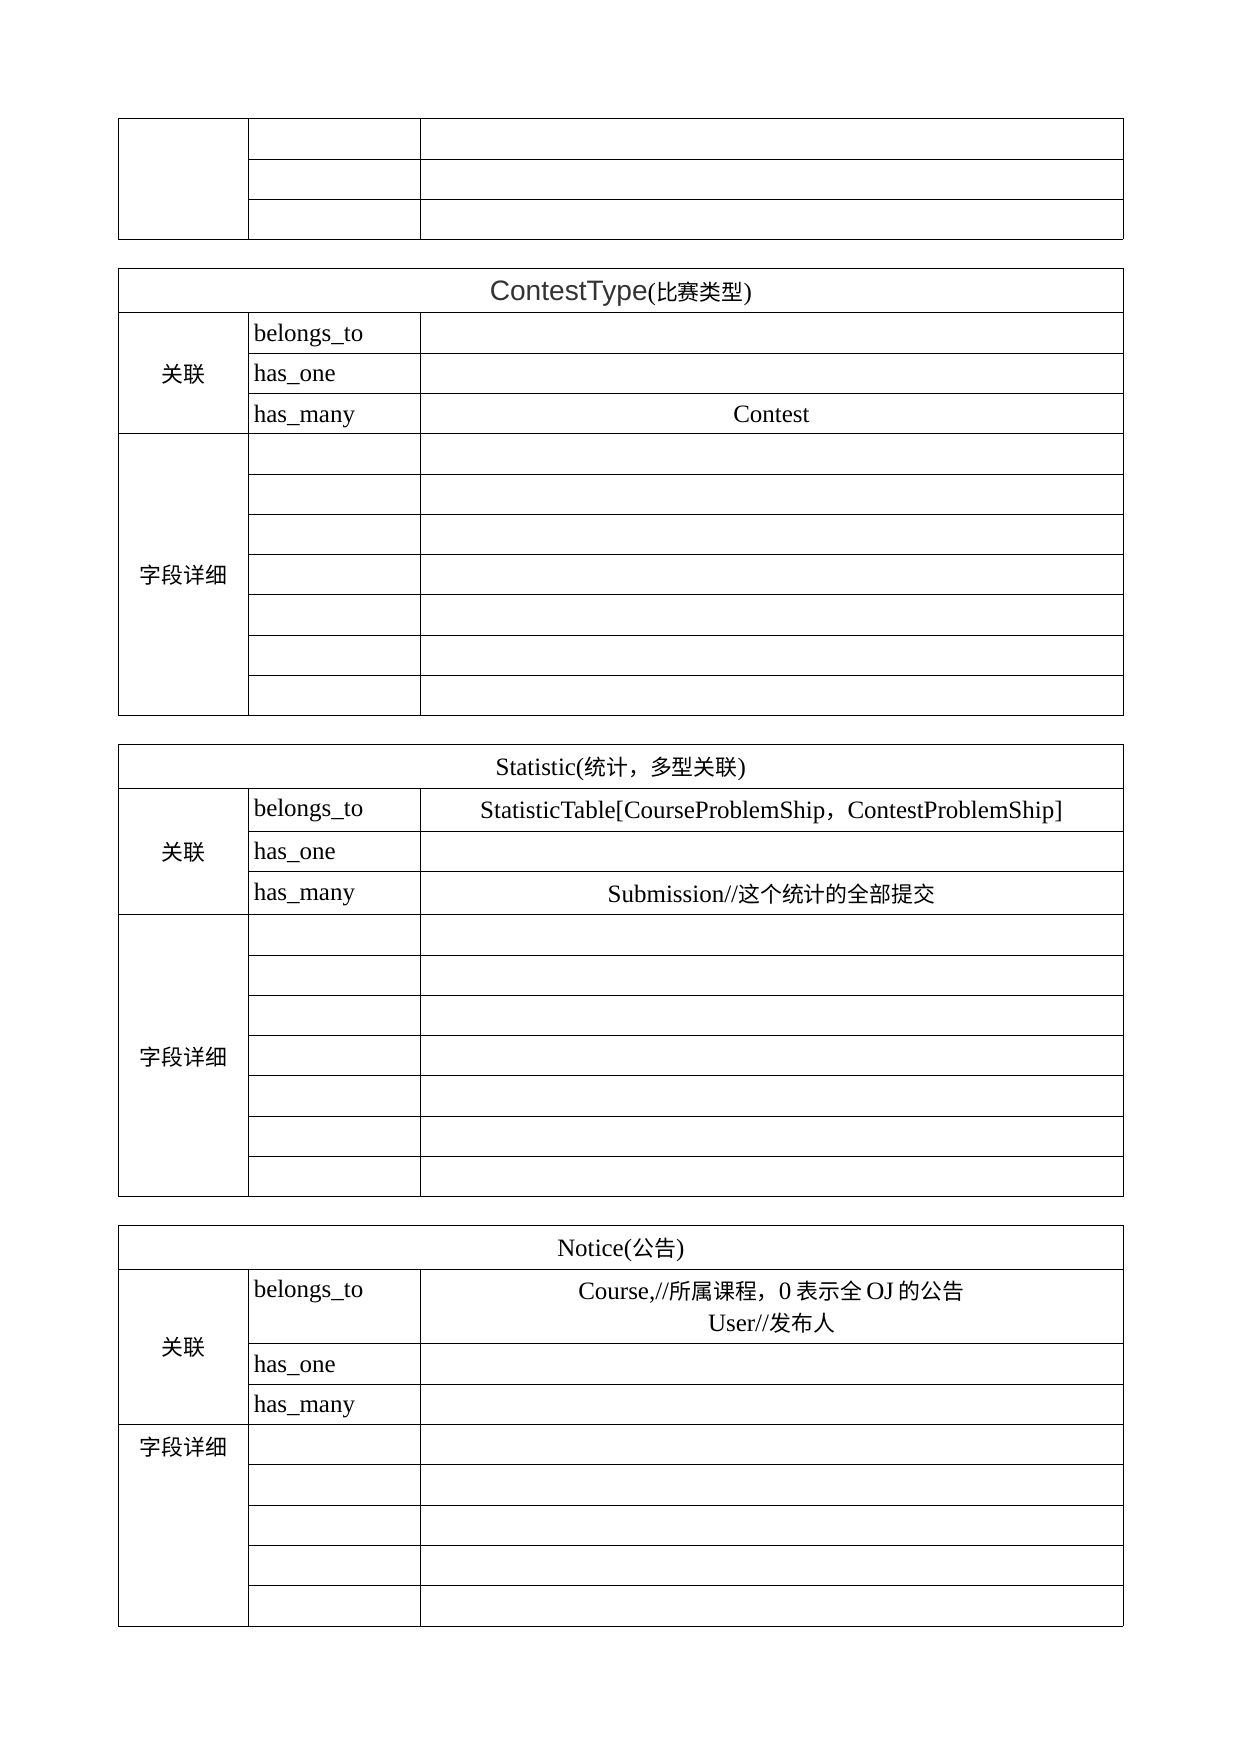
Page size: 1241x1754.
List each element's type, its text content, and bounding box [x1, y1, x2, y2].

table_cell Submission//这个统计的全部提交 [421, 872, 1123, 914]
table_header Statistic(统计，多型关联) [119, 745, 1123, 787]
table_cell Contest [421, 394, 1123, 433]
table_cell 字段详细 [119, 434, 248, 715]
table_cell [421, 1385, 1123, 1424]
table_cell [421, 1425, 1123, 1464]
table_cell [249, 676, 420, 715]
table_cell [421, 996, 1123, 1035]
table_cell [421, 832, 1123, 871]
table_cell [421, 555, 1123, 594]
table_cell has_one [249, 832, 420, 871]
table_cell [249, 119, 420, 158]
table_cell [249, 996, 420, 1035]
table_cell [421, 1546, 1123, 1585]
table_cell [249, 1586, 420, 1626]
table_cell has_many [249, 1385, 420, 1424]
table_cell [249, 434, 420, 473]
table_cell [249, 1117, 420, 1156]
table_cell [421, 1344, 1123, 1384]
table_cell [421, 915, 1123, 954]
table_cell [421, 313, 1123, 352]
table_cell [249, 1076, 420, 1116]
table_cell [421, 515, 1123, 554]
table_cell [249, 1157, 420, 1196]
table_cell belongs_to [249, 789, 420, 831]
table_cell [421, 160, 1123, 199]
table_cell [249, 515, 420, 554]
table_cell [421, 119, 1123, 158]
table_cell [421, 1465, 1123, 1504]
table_header ContestType(比赛类型) [119, 269, 1123, 312]
table_cell [421, 956, 1123, 995]
table_cell [421, 475, 1123, 514]
table_header Notice(公告) [119, 1226, 1123, 1268]
table_cell belongs_to [249, 313, 420, 352]
table_cell [249, 636, 420, 675]
table_cell 字段详细 [119, 915, 248, 1196]
table_cell [249, 475, 420, 514]
table_cell [421, 1036, 1123, 1075]
table_cell [421, 1076, 1123, 1116]
table_cell [249, 1506, 420, 1545]
table_cell [421, 676, 1123, 715]
table_cell [119, 119, 248, 239]
table_cell has_many [249, 872, 420, 914]
table_cell has_many [249, 394, 420, 433]
table_cell [249, 595, 420, 635]
table_cell [249, 956, 420, 995]
table_cell [249, 160, 420, 199]
table_cell 关联 [119, 1270, 248, 1424]
table_cell [421, 1506, 1123, 1545]
table_cell [249, 915, 420, 954]
table_cell [249, 555, 420, 594]
table_cell Course,//所属课程，0表示全OJ的公告 User//发布人 [421, 1270, 1123, 1343]
table_cell 字段详细 [119, 1425, 248, 1626]
table_cell [421, 200, 1123, 239]
table_cell [249, 1465, 420, 1504]
table_cell [249, 1546, 420, 1585]
table_cell 关联 [119, 789, 248, 914]
table_cell [249, 1425, 420, 1464]
table_cell has_one [249, 354, 420, 393]
table_cell [421, 636, 1123, 675]
table_cell 关联 [119, 313, 248, 433]
table_cell [421, 1117, 1123, 1156]
table_cell StatisticTable[CourseProblemShip，ContestProblemShip] [421, 789, 1123, 831]
table_cell [421, 354, 1123, 393]
table_cell [421, 434, 1123, 473]
table_cell [421, 1586, 1123, 1626]
table_cell [249, 1036, 420, 1075]
table_cell [421, 1157, 1123, 1196]
table_cell [249, 200, 420, 239]
table_cell belongs_to [249, 1270, 420, 1343]
table_cell [421, 595, 1123, 635]
table_cell has_one [249, 1344, 420, 1384]
